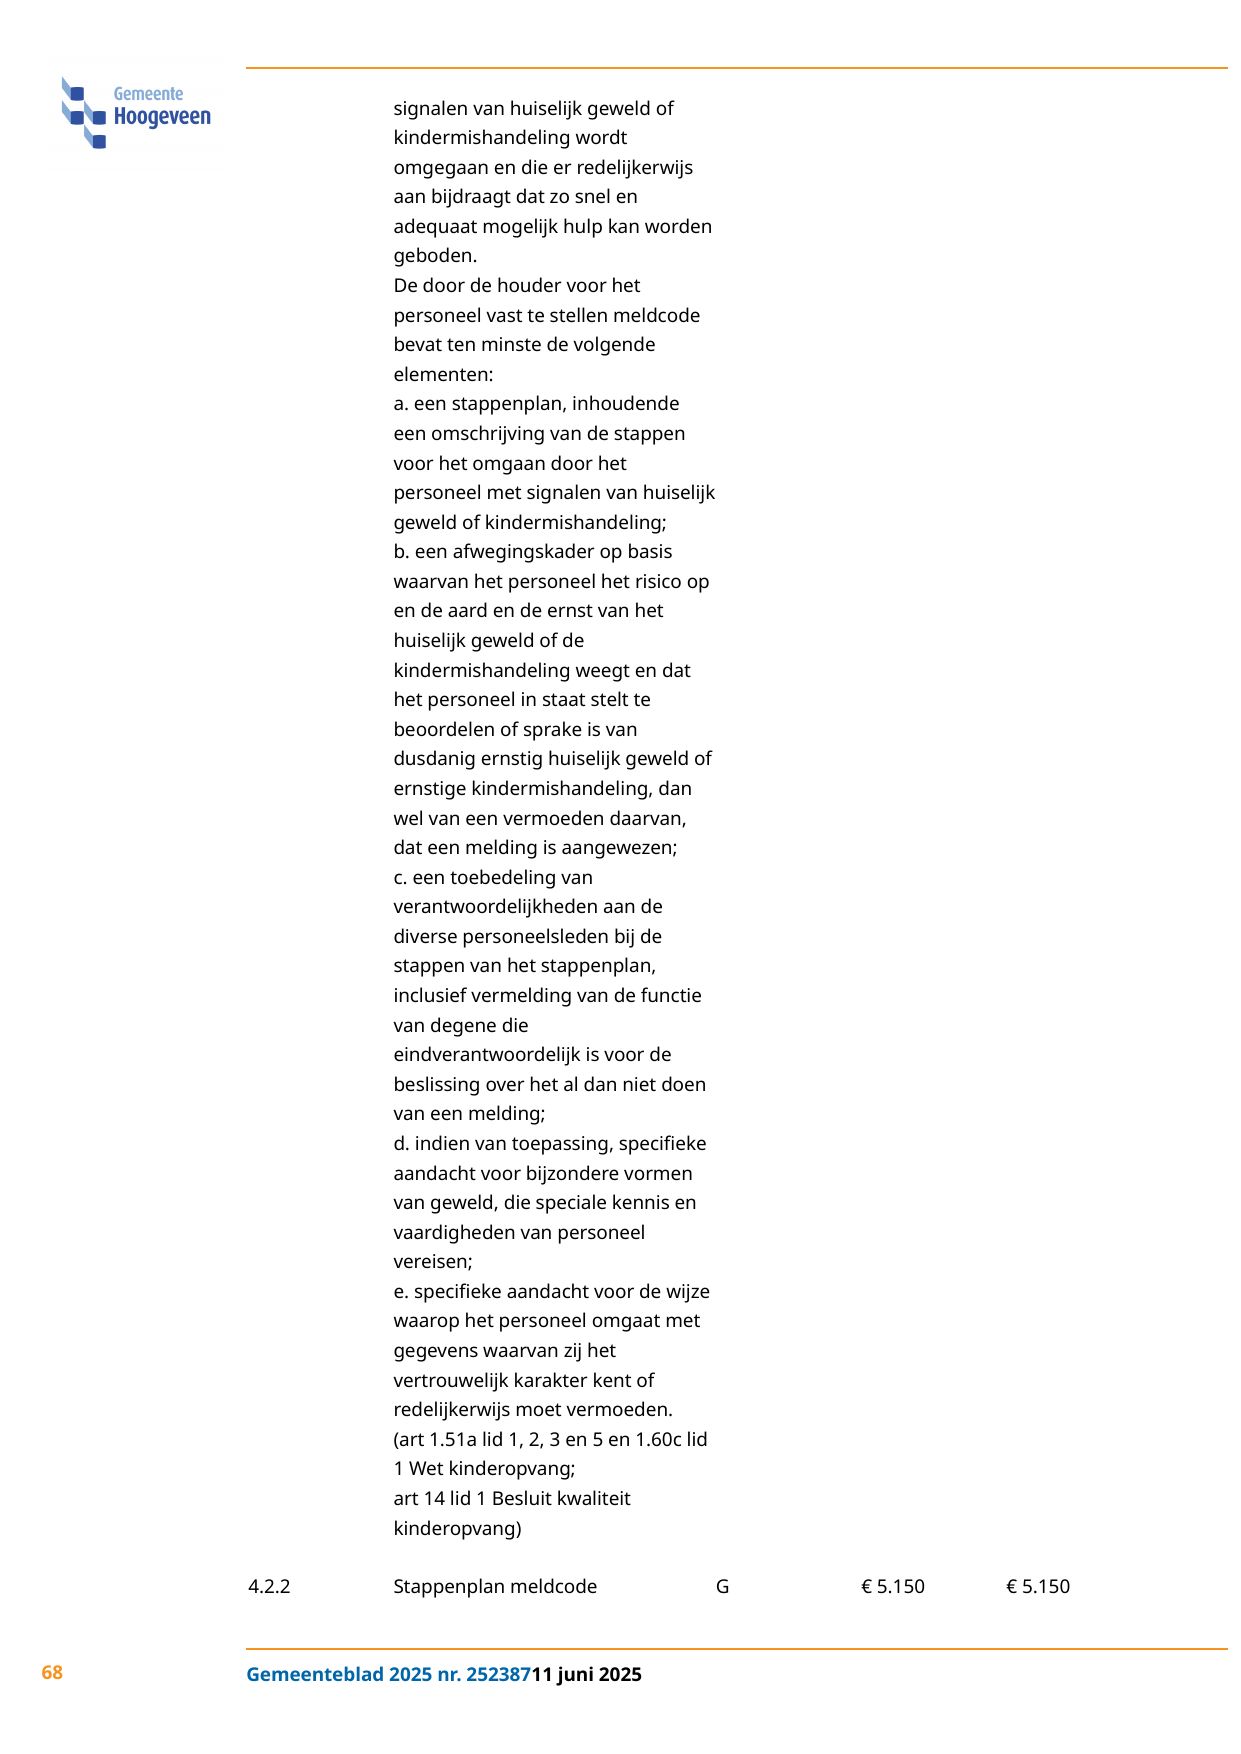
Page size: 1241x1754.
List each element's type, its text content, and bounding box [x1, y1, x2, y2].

table_cell [716, 95, 861, 1541]
table_cell signalen van huiselijk geweld of kindermishandeling wordt omgegaan en die er redelijkerwijs aan bijdraagt dat zo snel en adequaat mogelijk hulp kan worden geboden. De door de houder voor het personeel vast te stellen meldcode bevat ten minste de volgende elementen: a. een stappenplan, inhoudende een omschrijving van de stappen voor het omgaan door het personeel met signalen van huiselijk geweld of kindermishandeling; b. een afwegingskader op basis waarvan het personeel het risico op en de aard en de ernst van het huiselijk geweld of de kindermishandeling weegt en dat het personeel in staat stelt te beoordelen of sprake is van dusdanig ernstig huiselijk geweld of ernstige kindermishandeling, dan wel van een vermoeden daarvan, dat een melding is aangewezen; c. een toebedeling van verantwoordelijkheden aan de diverse personeelsleden bij de stappen van het stappenplan, inclusief vermelding van de functie van degene die eindverantwoordelijk is voor de beslissing over het al dan niet doen van een melding; d. indien van toepassing, specifieke aandacht voor bijzondere vormen van geweld, die speciale kennis en vaardigheden van personeel vereisen; e. specifieke aandacht voor de wijze waarop het personeel omgaat met gegevens waarvan zij het vertrouwelijk karakter kent of redelijkerwijs moet vermoeden. (art 1.51a lid 1, 2, 3 en 5 en 1.60c lid 1 Wet kinderopvang; art 14 lid 1 Besluit kwaliteit kinderopvang) [393, 95, 716, 1541]
table_header 4.2.2 [248, 1574, 393, 1599]
table_header € 5.150 [1006, 1574, 1152, 1599]
table_header Stappenplan meldcode [393, 1574, 716, 1599]
picture [41, 47, 231, 172]
table_header G [716, 1574, 861, 1599]
table_cell [1006, 95, 1152, 1541]
table_header € 5.150 [861, 1574, 1006, 1599]
table_cell [248, 95, 393, 1541]
table_cell [861, 95, 1006, 1541]
